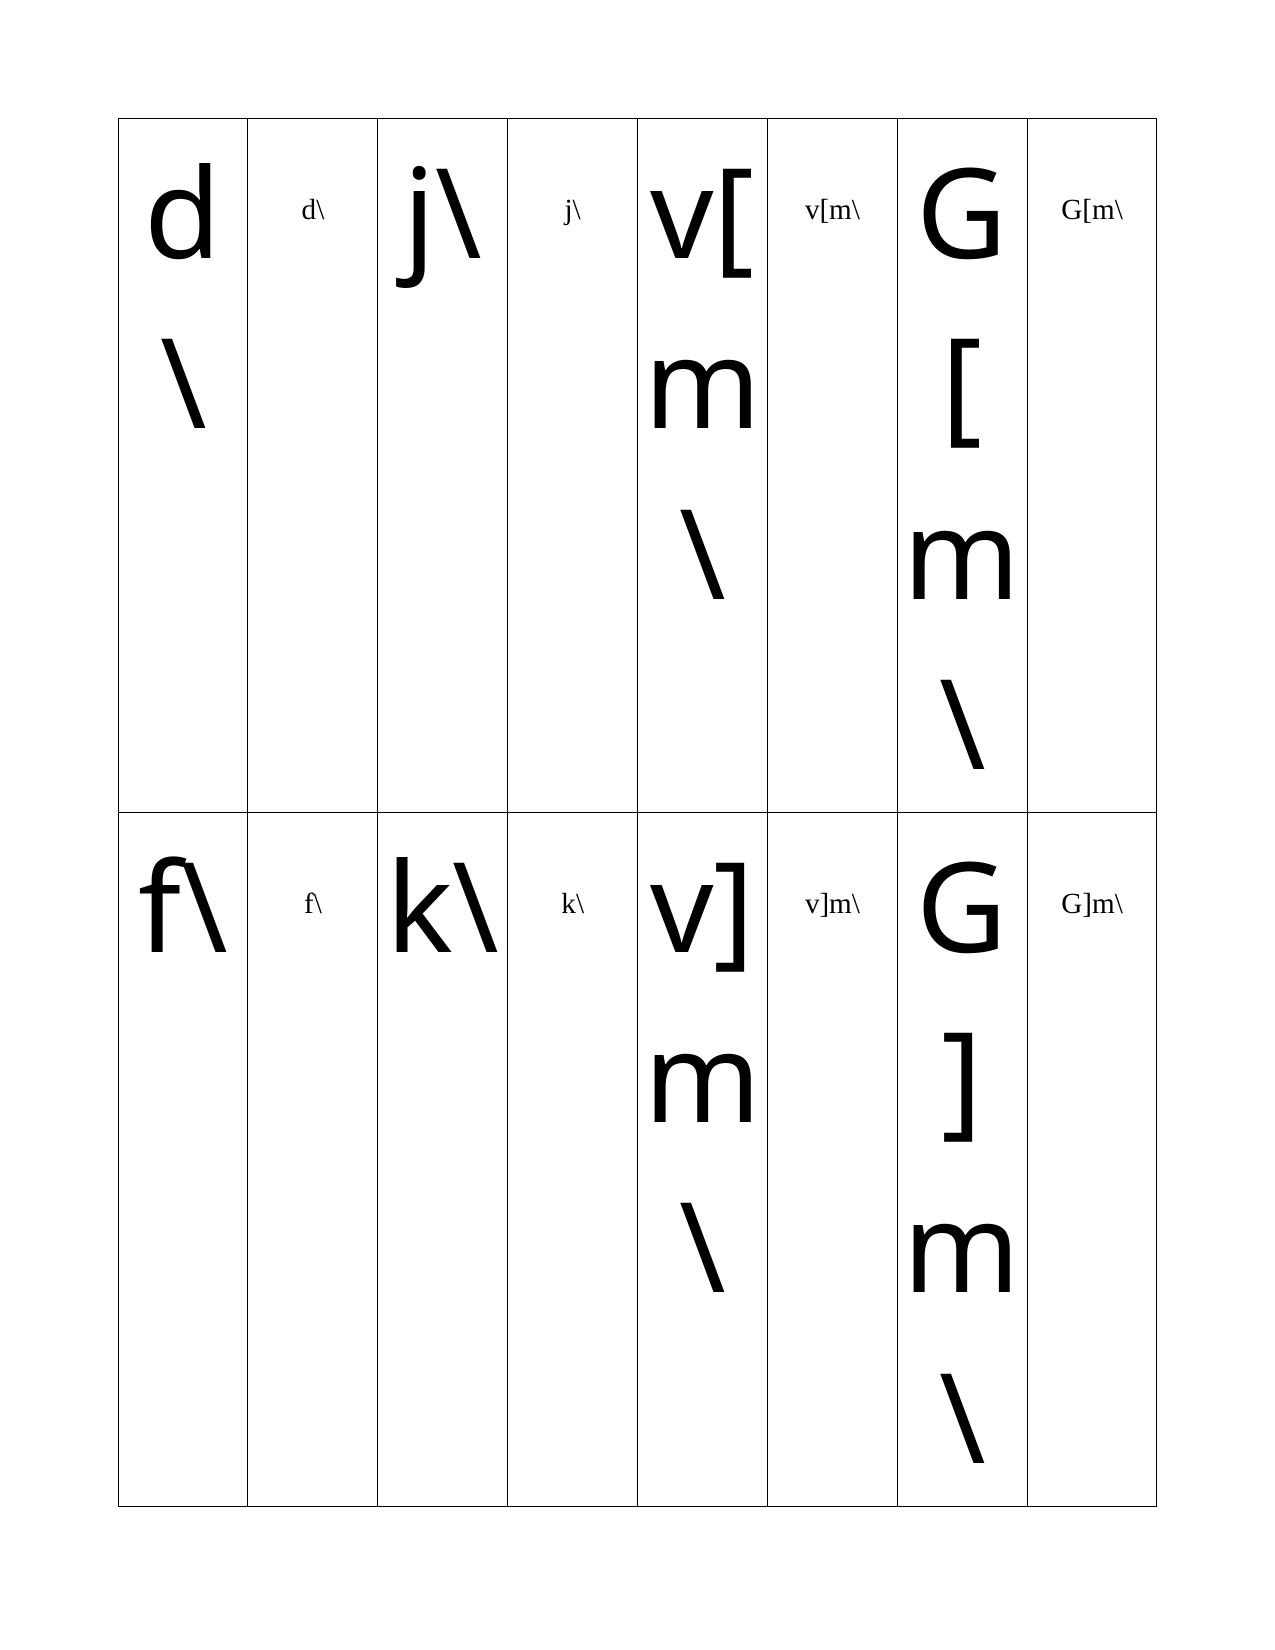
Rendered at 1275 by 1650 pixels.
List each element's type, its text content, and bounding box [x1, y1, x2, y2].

table_cell j\ [508, 119, 637, 812]
table_cell v]m\ [638, 813, 767, 1506]
table_cell f\ [248, 813, 377, 1506]
table_cell v[m\ [768, 119, 897, 812]
table_cell G]m\ [1028, 813, 1156, 1506]
table_cell v[m\ [638, 119, 767, 812]
table_cell k\ [508, 813, 637, 1506]
table_cell f\ [119, 813, 247, 1506]
table_cell k\ [378, 813, 507, 1506]
table_cell j\ [378, 119, 507, 812]
table_cell d\ [119, 119, 247, 812]
table_cell G]m\ [898, 813, 1027, 1506]
table_cell G[m\ [898, 119, 1027, 812]
table_cell v]m\ [768, 813, 897, 1506]
table_cell G[m\ [1028, 119, 1156, 812]
table_cell d\ [248, 119, 377, 812]
